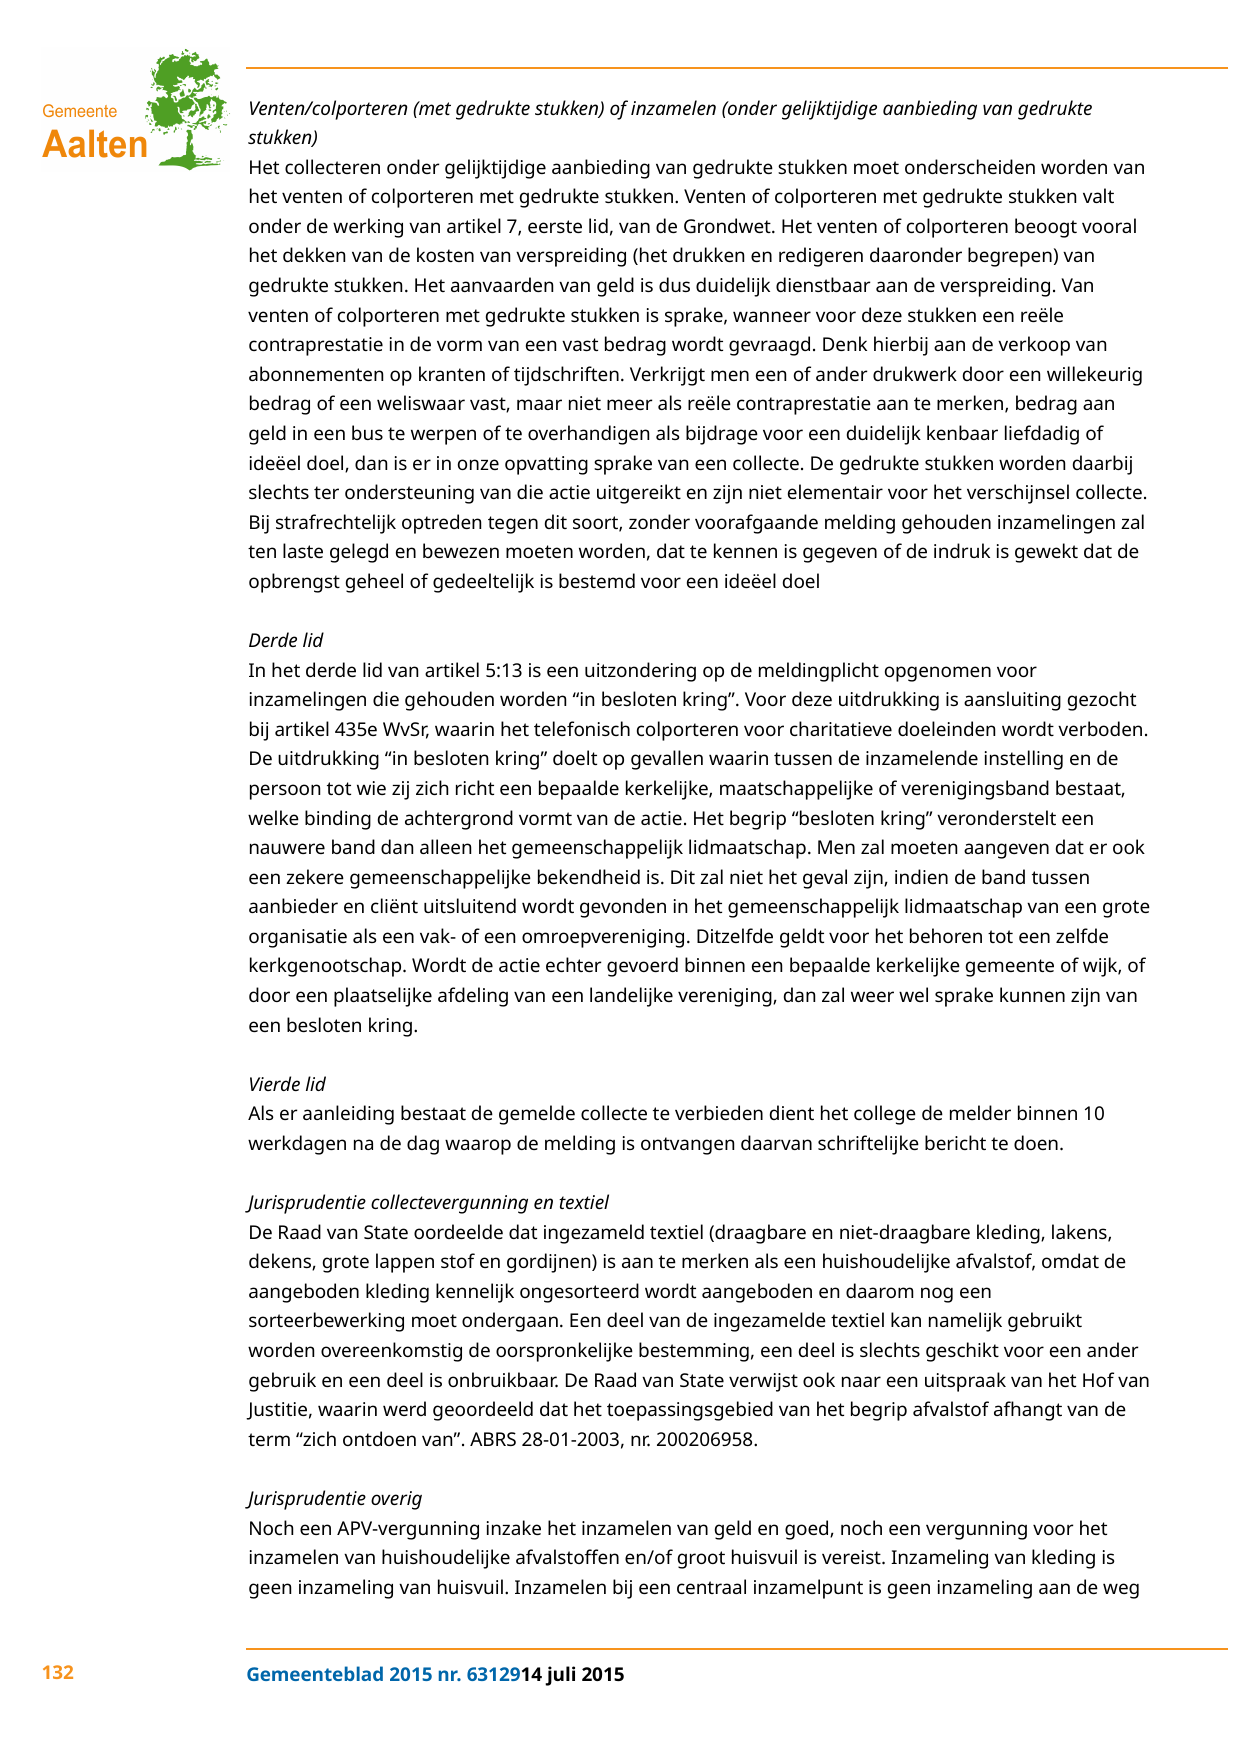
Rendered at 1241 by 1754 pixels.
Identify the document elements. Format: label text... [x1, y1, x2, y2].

text Jurisprudentie overig [248, 1485, 1152, 1511]
text Noch een APV-vergunning inzake het inzamelen van geld en goed, noch een vergunning voor het inzamelen van huishoudelijke afvalstoffen en/of groot huisvuil is vereist. Inzameling van kleding is geen inzameling van huisvuil. Inzamelen bij een centraal inzamelpunt is geen inzameling aan de weg [248, 1515, 1152, 1600]
text Derde lid [248, 627, 1152, 653]
picture [41, 47, 231, 172]
text In het derde lid van artikel 5:13 is een uitzondering op de meldingplicht opgenomen voor inzamelingen die gehouden worden “in besloten kring”. Voor deze uitdrukking is aansluiting gezocht bij artikel 435e WvSr, waarin het telefonisch colporteren voor charitatieve doeleinden wordt verboden. De uitdrukking “in besloten kring” doelt op gevallen waarin tussen de inzamelende instelling en de persoon tot wie zij zich richt een bepaalde kerkelijke, maatschappelijke of verenigingsband bestaat, welke binding de achtergrond vormt van de actie. Het begrip “besloten kring” veronderstelt een nauwere band dan alleen het gemeenschappelijk lidmaatschap. Men zal moeten aangeven dat er ook een zekere gemeenschappelijke bekendheid is. Dit zal niet het geval zijn, indien de band tussen aanbieder en cliënt uitsluitend wordt gevonden in het gemeenschappelijk lidmaatschap van een grote organisatie als een vak- of een omroepvereniging. Ditzelfde geldt voor het behoren tot een zelfde kerkgenootschap. Wordt de actie echter gevoerd binnen een bepaalde kerkelijke gemeente of wijk, of door een plaatselijke afdeling van een landelijke vereniging, dan zal weer wel sprake kunnen zijn van een besloten kring. [248, 657, 1152, 1038]
text De Raad van State oordeelde dat ingezameld textiel (draagbare en niet-draagbare kleding, lakens, dekens, grote lappen stof en gordijnen) is aan te merken als een huishoudelijke afvalstof, omdat de aangeboden kleding kennelijk ongesorteerd wordt aangeboden en daarom nog een sorteerbewerking moet ondergaan. Een deel van de ingezamelde textiel kan namelijk gebruikt worden overeenkomstig de oorspronkelijke bestemming, een deel is slechts geschikt voor een ander gebruik en een deel is onbruikbaar. De Raad van State verwijst ook naar een uitspraak van het Hof van Justitie, waarin werd geoordeeld dat het toepassingsgebied van het begrip afvalstof afhangt van de term “zich ontdoen van”. ABRS 28-01-2003, nr. 200206958. [248, 1219, 1152, 1452]
text Vierde lid [248, 1071, 1152, 1097]
text Als er aanleiding bestaat de gemelde collecte te verbieden dient het college de melder binnen 10 werkdagen na de dag waarop de melding is ontvangen daarvan schriftelijke bericht te doen. [248, 1101, 1152, 1156]
text Het collecteren onder gelijktijdige aanbieding van gedrukte stukken moet onderscheiden worden van het venten of colporteren met gedrukte stukken. Venten of colporteren met gedrukte stukken valt onder de werking van artikel 7, eerste lid, van de Grondwet. Het venten of colporteren beoogt vooral het dekken van de kosten van verspreiding (het drukken en redigeren daaronder begrepen) van gedrukte stukken. Het aanvaarden van geld is dus duidelijk dienstbaar aan de verspreiding. Van venten of colporteren met gedrukte stukken is sprake, wanneer voor deze stukken een reële contraprestatie in de vorm van een vast bedrag wordt gevraagd. Denk hierbij aan de verkoop van abonnementen op kranten of tijdschriften. Verkrijgt men een of ander drukwerk door een willekeurig bedrag of een weliswaar vast, maar niet meer als reële contraprestatie aan te merken, bedrag aan geld in een bus te werpen of te overhandigen als bijdrage voor een duidelijk kenbaar liefdadig of ideëel doel, dan is er in onze opvatting sprake van een collecte. De gedrukte stukken worden daarbij slechts ter ondersteuning van die actie uitgereikt en zijn niet elementair voor het verschijnsel collecte. Bij strafrechtelijk optreden tegen dit soort, zonder voorafgaande melding gehouden inzamelingen zal ten laste gelegd en bewezen moeten worden, dat te kennen is gegeven of de indruk is gewekt dat de opbrengst geheel of gedeeltelijk is bestemd voor een ideëel doel [248, 154, 1152, 594]
text Jurisprudentie collectevergunning en textiel [248, 1189, 1152, 1215]
text Venten/colporteren (met gedrukte stukken) of inzamelen (onder gelijktijdige aanbieding van gedrukte stukken) [248, 95, 1152, 150]
